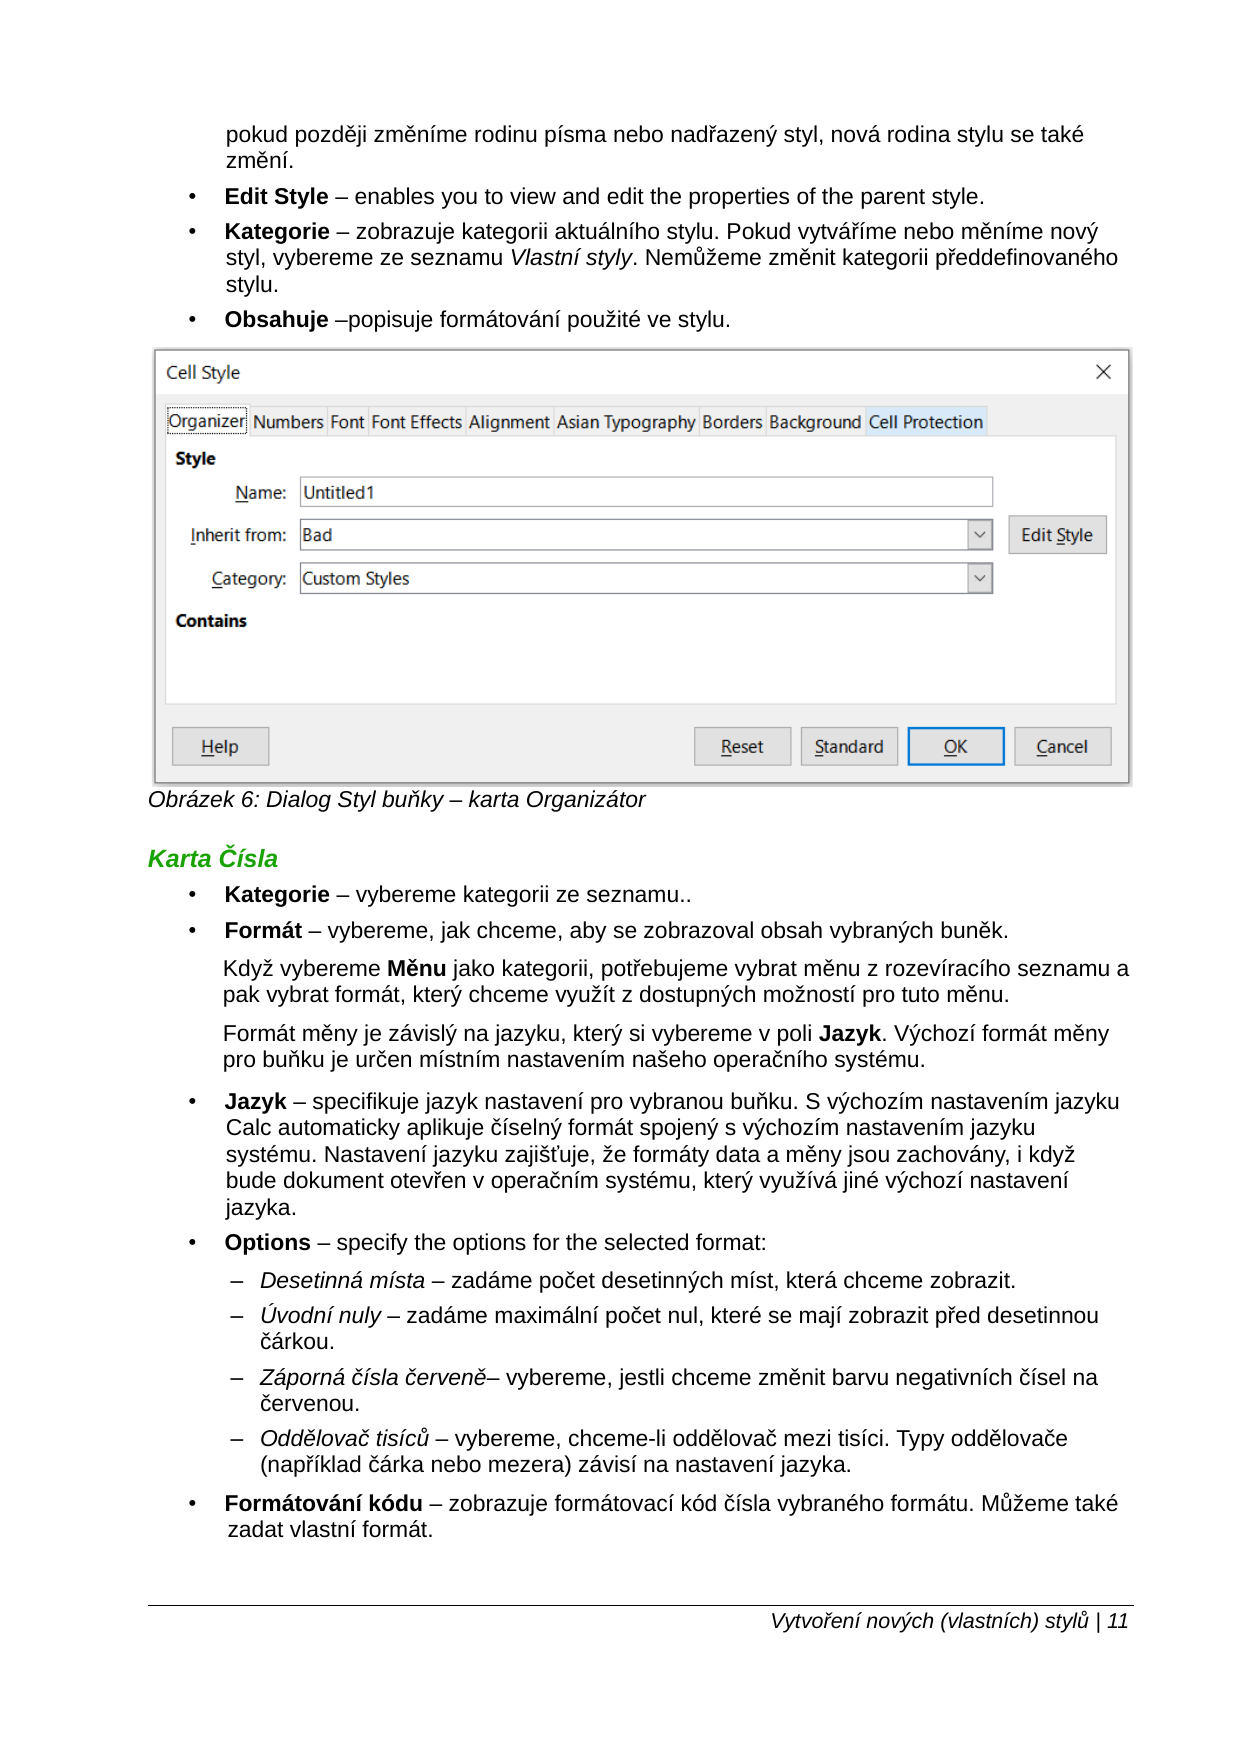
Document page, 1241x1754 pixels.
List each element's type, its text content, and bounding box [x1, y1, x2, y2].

list Formát – vybereme, jak chceme, aby se zobrazoval obsah vybraných buněk. [185, 914, 1134, 946]
list Desetinná místa – zadáme počet desetinných míst, která chceme zobrazit. [230, 1267, 1134, 1293]
list Záporná čísla červeně– vybereme, jestli chceme změnit barvu negativních čísel na červenou. [230, 1363, 1134, 1416]
list Kategorie – zobrazuje kategorii aktuálního stylu. Pokud vytváříme nebo měníme nový styl, vybereme ze seznamu Vlastní styly. Nemůžeme změnit kategorii předdefinovaného stylu. [185, 215, 1134, 297]
list Edit Style – enables you to view and edit the properties of the parent style. [185, 180, 1134, 209]
subtitle Karta Čísla [148, 844, 1134, 872]
picture [151, 347, 1133, 787]
list pokud později změníme rodinu písma nebo nadřazený styl, nová rodina stylu se také změní. [185, 118, 1134, 174]
text Když vybereme Měnu jako kategorii, potřebujeme vybrat měnu z rozevíracího seznamu a pak vybrat formát, který chceme využít z dostupných možností pro tuto měnu. [223, 955, 1134, 1007]
text Obrázek 6: Dialog Styl buňky – karta Organizátor [148, 787, 1137, 813]
list Formátování kódu – zobrazuje formátovací kód čísla vybraného formátu. Můžeme také zadat vlastní formát. [185, 1487, 1134, 1545]
list Oddělovač tisíců – vybereme, chceme-li oddělovač mezi tisíci. Typy oddělovače (například čárka nebo mezera) závisí na nastavení jazyka. [230, 1425, 1134, 1478]
list Obsahuje –popisuje formátování použité ve stylu. [185, 303, 1134, 335]
text Formát měny je závislý na jazyku, který si vybereme v poli Jazyk. Výchozí formát měny pro buňku je určen místním nastavením našeho operačního systému. [223, 1020, 1134, 1073]
list Jazyk – specifikuje jazyk nastavení pro vybranou buňku. S výchozím nastavením jazyku Calc automaticky aplikuje číselný formát spojený s výchozím nastavením jazyku systému. Nastavení jazyku zajišťuje, že formáty data a měny jsou zachovány, i když bude dokument otevřen v operačním systému, který využívá jiné výchozí nastavení jazyka. [185, 1085, 1134, 1220]
list Úvodní nuly – zadáme maximální počet nul, které se mají zobrazit před desetinnou čárkou. [230, 1302, 1134, 1355]
list Kategorie – vybereme kategorii ze seznamu.. [185, 878, 1134, 908]
list Options – specify the options for the selected format: [185, 1226, 1134, 1258]
